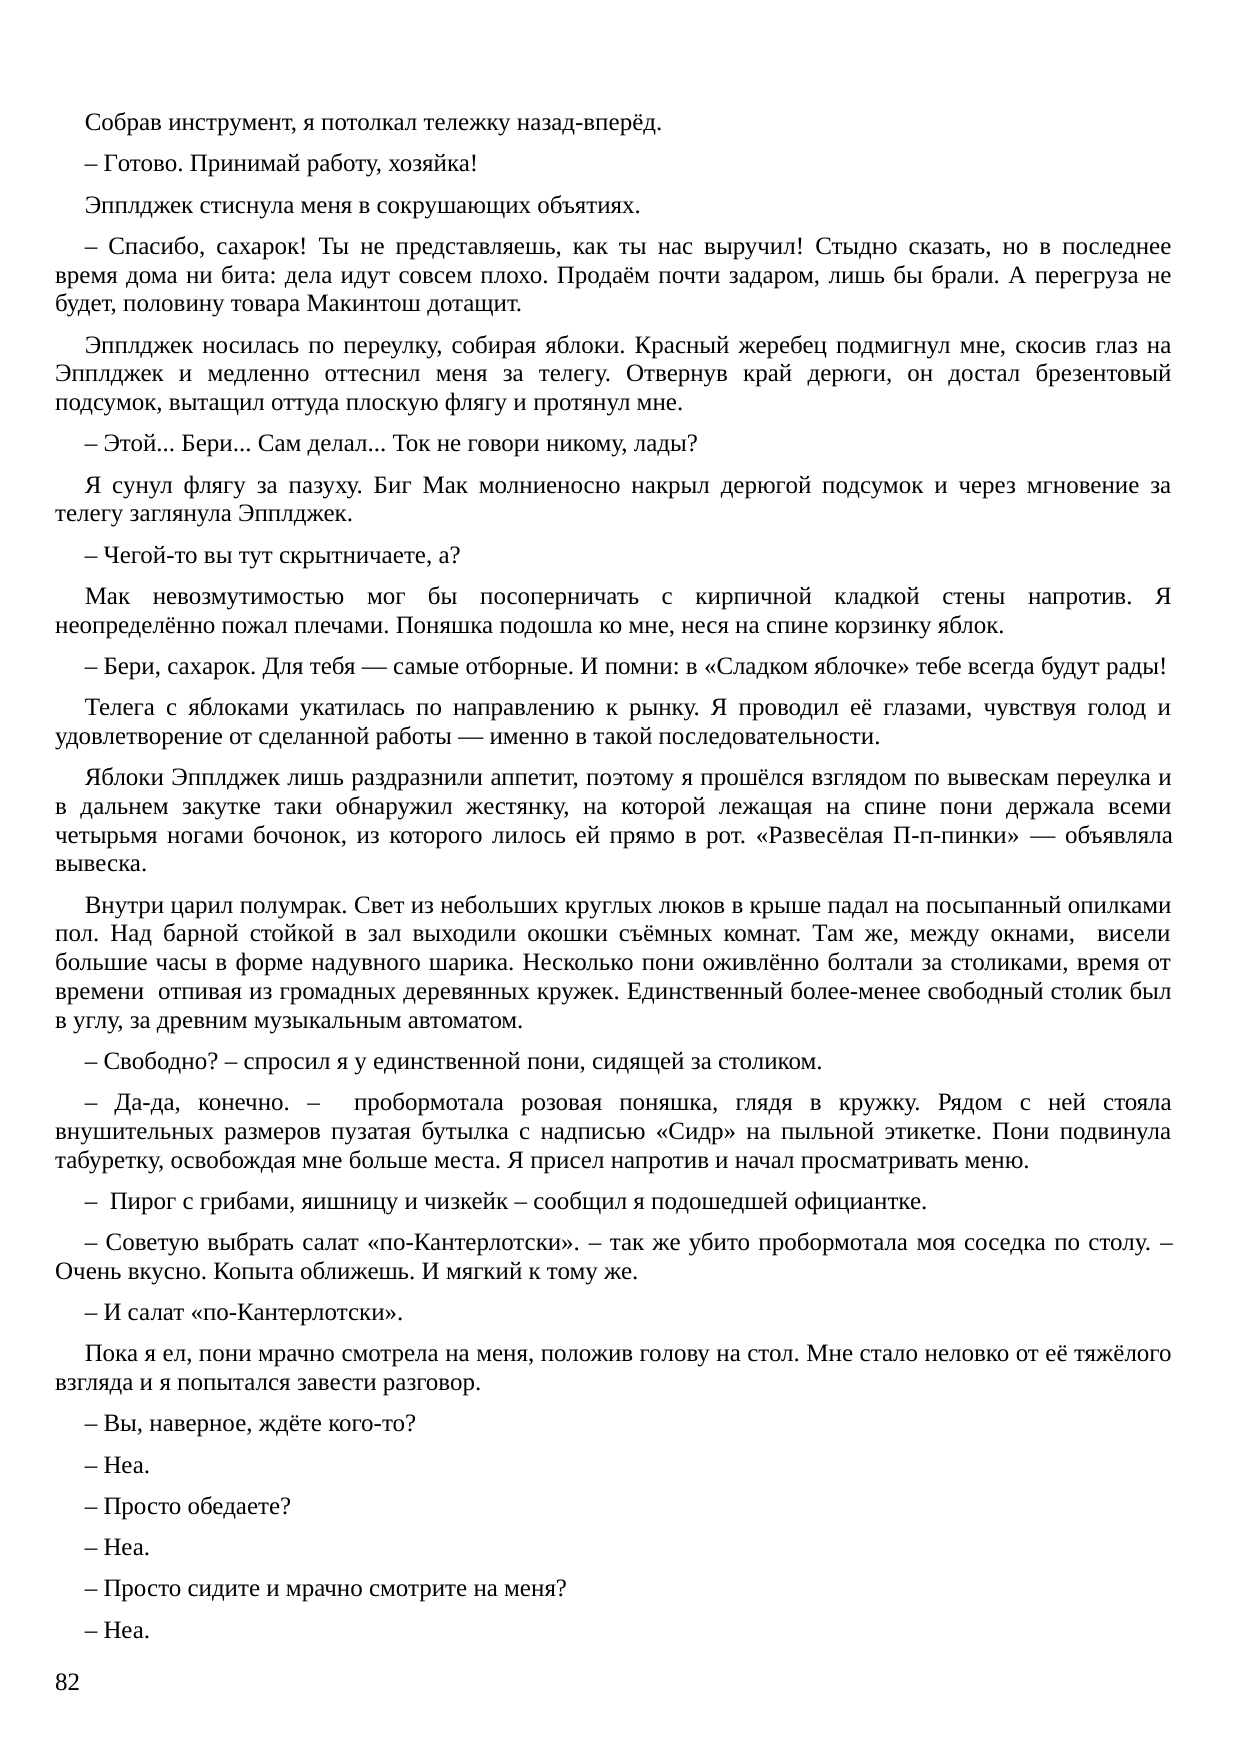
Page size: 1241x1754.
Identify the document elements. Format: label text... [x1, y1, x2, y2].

text – И салат «по-Кантерлотски». [55, 1297, 1173, 1326]
text Эпплджек носилась по переулку, собирая яблоки. Красный жеребец подмигнул мне, скосив глаз на Эпплджек и медленно оттеснил меня за телегу. Отвернув край дерюги, он достал брезентовый подсумок, вытащил оттуда плоскую флягу и протянул мне. [55, 330, 1173, 416]
text – Готово. Принимай работу, хозяйка! [55, 148, 1173, 177]
text – Чегой-то вы тут скрытничаете, а? [55, 540, 1173, 568]
text – Спасибо, сахарок! Ты не представляешь, как ты нас выручил! Стыдно сказать, но в последнее время дома ни бита: дела идут совсем плохо. Продаём почти задаром, лишь бы брали. А перегруза не будет, половину товара Макинтош дотащит. [55, 231, 1173, 317]
text – Пирог с грибами, яишницу и чизкейк – сообщил я подошедшей официантке. [55, 1186, 1173, 1215]
text – Просто обедаете? [55, 1491, 1173, 1520]
text – Да-да, конечно. – пробормотала розовая поняшка, глядя в кружку. Рядом с ней стояла внушительных размеров пузатая бутылка с надписью «Сидр» на пыльной этикетке. Пони подвинула табуретку, освобождая мне больше места. Я присел напротив и начал просматривать меню. [55, 1087, 1173, 1173]
text Внутри царил полумрак. Свет из небольших круглых люков в крыше падал на посыпанный опилками пол. Над барной стойкой в зал выходили окошки съёмных комнат. Там же, между окнами, висели большие часы в форме надувного шарика. Несколько пони оживлённо болтали за столиками, время от времени отпивая из громадных деревянных кружек. Единственный более-менее свободный столик был в углу, за древним музыкальным автоматом. [55, 890, 1173, 1033]
text – Неа. [55, 1532, 1173, 1561]
text – Неа. [55, 1615, 1173, 1643]
text Яблоки Эпплджек лишь раздразнили аппетит, поэтому я прошёлся взглядом по вывескам переулка и в дальнем закутке таки обнаружил жестянку, на которой лежащая на спине пони держала всеми четырьмя ногами бочонок, из которого лилось ей прямо в рот. «Развесёлая П-п-пинки» — объявляла вывеска. [55, 762, 1173, 877]
text – Вы, наверное, ждёте кого-то? [55, 1408, 1173, 1437]
text Мак невозмутимостью мог бы посоперничать с кирпичной кладкой стены напротив. Я неопределённо пожал плечами. Поняшка подошла ко мне, неся на спине корзинку яблок. [55, 581, 1173, 638]
text – Просто сидите и мрачно смотрите на меня? [55, 1573, 1173, 1602]
text Телега с яблоками укатилась по направлению к рынку. Я проводил её глазами, чувствуя голод и удовлетворение от сделанной работы — именно в такой последовательности. [55, 692, 1173, 750]
text – Советую выбрать салат «по-Кантерлотски». – так же убито пробормотала моя соседка по столу. – Очень вкусно. Копыта оближешь. И мягкий к тому же. [55, 1227, 1173, 1285]
text Собрав инструмент, я потолкал тележку назад-вперёд. [55, 107, 1173, 136]
text Эпплджек стиснула меня в сокрушающих объятиях. [55, 190, 1173, 218]
text Я сунул флягу за пазуху. Биг Мак молниеносно накрыл дерюгой подсумок и через мгновение за телегу заглянула Эпплджек. [55, 470, 1173, 527]
text Пока я ел, пони мрачно смотрела на меня, положив голову на стол. Мне стало неловко от её тяжёлого взгляда и я попытался завести разговор. [55, 1338, 1173, 1396]
text – Этой... Бери... Сам делал... Ток не говори никому, лады? [55, 428, 1173, 457]
text – Неа. [55, 1450, 1173, 1478]
text – Бери, сахарок. Для тебя — самые отборные. И помни: в «Сладком яблочке» тебе всегда будут рады! [55, 651, 1173, 680]
text – Свободно? – спросил я у единственной пони, сидящей за столиком. [55, 1046, 1173, 1075]
